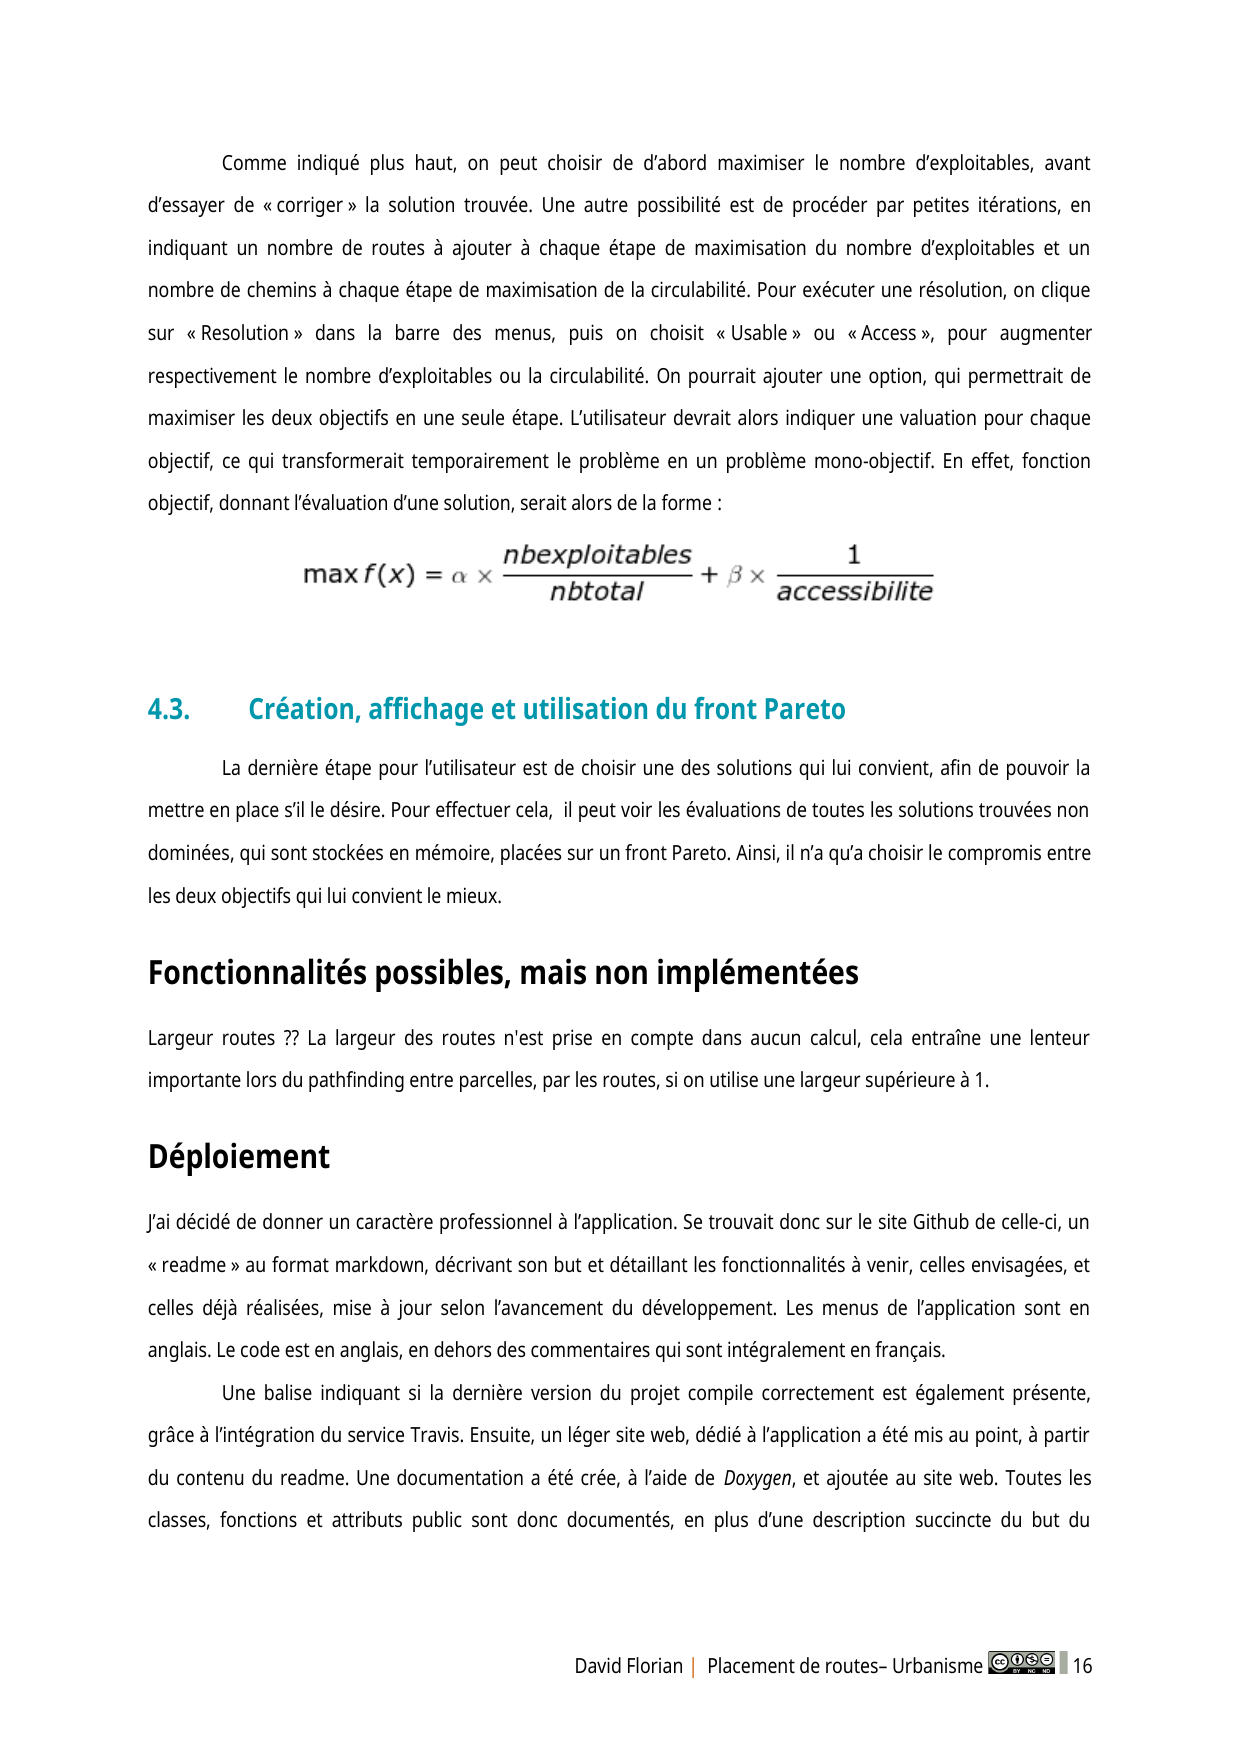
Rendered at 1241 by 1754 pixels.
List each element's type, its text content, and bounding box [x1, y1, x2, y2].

text J’ai décidé de donner un caractère professionnel à l’application. Se trouvait donc sur le site Github de celle-ci, un « readme » au format markdown, décrivant son but et détaillant les fonctionnalités à venir, celles envisagées, et celles déjà réalisées, mise à jour selon l’avancement du développement. Les menus de l’application sont en anglais. Le code est en anglais, en dehors des commentaires qui sont intégralement en français. [148, 1207, 1092, 1364]
subtitle Fonctionnalités possibles, mais non implémentées [148, 948, 1092, 994]
subtitle Création, affichage et utilisation du front Pareto [148, 688, 1092, 728]
subtitle Déploiement [148, 1133, 1092, 1178]
picture [988, 1651, 1055, 1674]
picture [1059, 1651, 1068, 1674]
picture [303, 541, 937, 607]
text La dernière étape pour l’utilisateur est de choisir une des solutions qui lui convient, afin de pouvoir la mettre en place s’il le désire. Pour effectuer cela, il peut voir les évaluations de toutes les solutions trouvées non dominées, qui sont stockées en mémoire, placées sur un front Pareto. Ainsi, il n’a qu’a choisir le compromis entre les deux objectifs qui lui convient le mieux. [148, 753, 1092, 909]
text Une balise indiquant si la dernière version du projet compile correctement est également présente, grâce à l’intégration du service Travis. Ensuite, un léger site web, dédié à l’application a été mis au point, à partir du contenu du readme. Une documentation a été crée, à l’aide de Doxygen, et ajoutée au site web. Toutes les classes, fonctions et attributs public sont donc documentés, en plus d’une description succincte du but du [148, 1378, 1092, 1534]
text Comme indiqué plus haut, on peut choisir de d’abord maximiser le nombre d’exploitables, avant d’essayer de « corriger » la solution trouvée. Une autre possibilité est de procéder par petites itérations, en indiquant un nombre de routes à ajouter à chaque étape de maximisation du nombre d’exploitables et un nombre de chemins à chaque étape de maximisation de la circulabilité. Pour exécuter une résolution, on clique sur « Resolution » dans la barre des menus, puis on choisit « Usable » ou « Access », pour augmenter respectivement le nombre d’exploitables ou la circulabilité. On pourrait ajouter une option, qui permettrait de maximiser les deux objectifs en une seule étape. L’utilisateur devrait alors indiquer une valuation pour chaque objectif, ce qui transformerait temporairement le problème en un problème mono-objectif. En effet, fonction objectif, donnant l’évaluation d’une solution, serait alors de la forme : [148, 148, 1092, 517]
text Largeur routes ?? La largeur des routes n'est prise en compte dans aucun calcul, cela entraîne une lenteur importante lors du pathfinding entre parcelles, par les routes, si on utilise une largeur supérieure à 1. [148, 1023, 1092, 1094]
